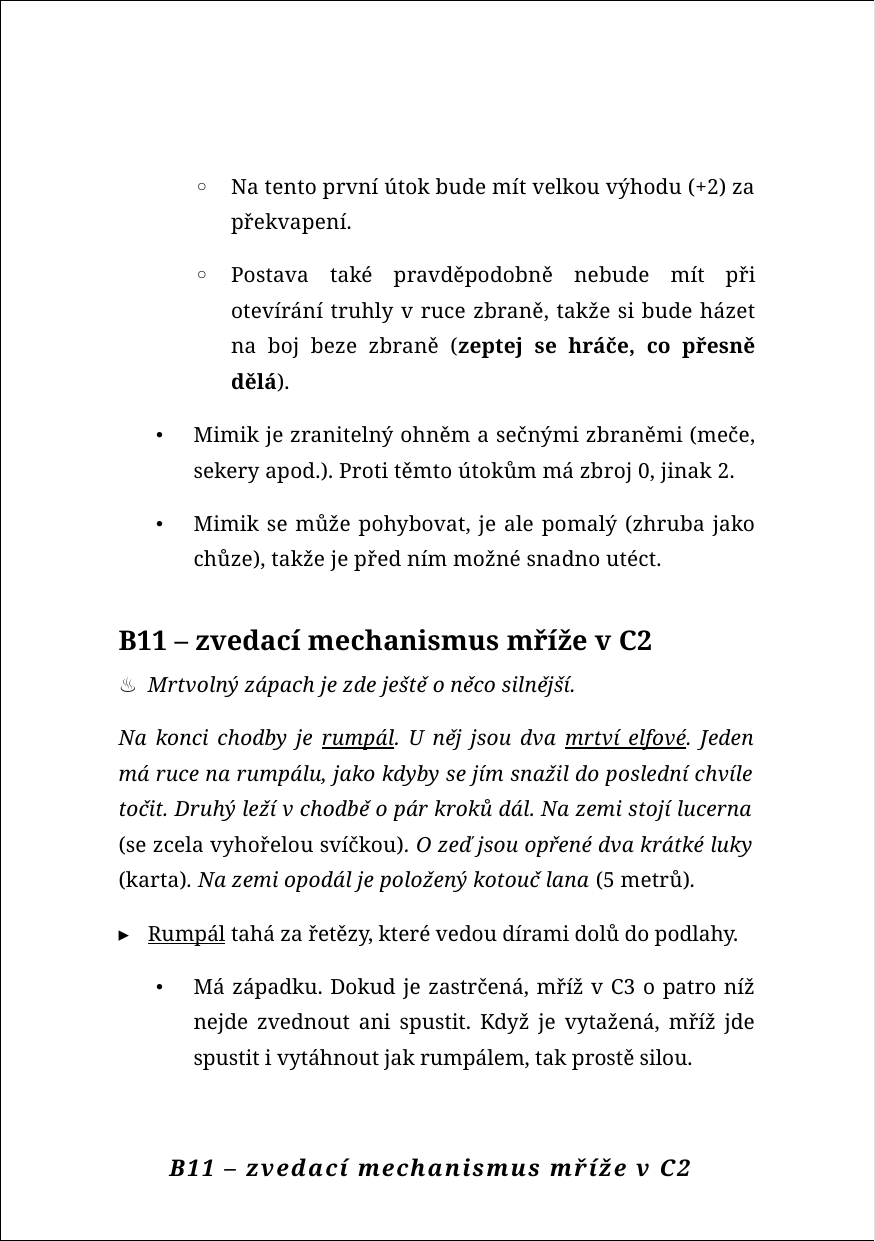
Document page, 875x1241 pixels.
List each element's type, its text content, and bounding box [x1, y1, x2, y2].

subtitle B11 – zvedací mechanismus mříže v C2 [118, 621, 756, 658]
text ▸ Rumpál tahá za řetězy, které vedou dírami dolů do podlahy. [118, 919, 756, 947]
list Na tento první útok bude mít velkou výhodu (+2) za překvapení. [193, 172, 756, 236]
text ♨ Mrtvolný zápach je zde ještě o něco silnější. [118, 670, 756, 698]
list Postava také pravděpodobně nebude mít při otevírání truhly v ruce zbraně, takže si bude házet na boj beze zbraně (zeptej se hráče, co přesně dělá). [193, 261, 756, 396]
list Mimik se může pohybovat, je ale pomalý (zhruba jako chůze), takže je před ním možné snadno utéct. [156, 509, 756, 573]
text Na konci chodby je rumpál. U něj jsou dva mrtví elfové. Jeden má ruce na rumpálu, jako kdyby se jím snažil do poslední chvíle točit. Druhý leží v chodbě o pár kroků dál. Na zemi stojí lucerna (se zcela vyhořelou svíčkou). O zeď jsou opřené dva krátké luky (karta). Na zemi opodál je položený kotouč lana (5 metrů). [118, 723, 756, 894]
list Mimik je zranitelný ohněm a sečnými zbraněmi (meče, sekery apod.). Proti těmto útokům má zbroj 0, jinak 2. [156, 420, 756, 484]
list Má západku. Dokud je zastrčená, mříž v C3 o patro níž nejde zvednout ani spustit. Když je vytažená, mříž jde spustit i vytáhnout jak rumpálem, tak prostě silou. [156, 972, 756, 1071]
